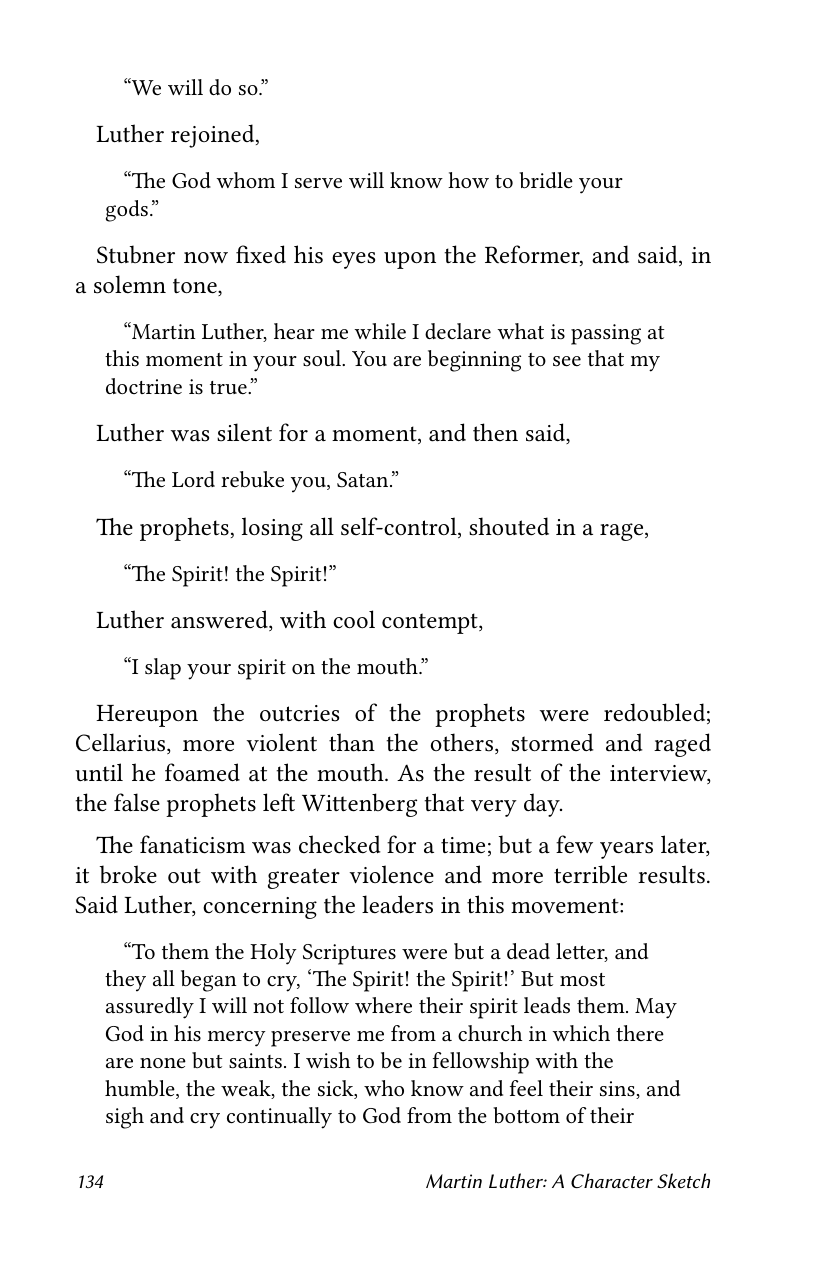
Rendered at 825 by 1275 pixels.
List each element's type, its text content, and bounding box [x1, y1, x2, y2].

text Stubner now fixed his eyes upon the Reformer, and said, in a solemn tone, [75, 241, 712, 299]
text “The Lord rebuke you, Satan.” [105, 467, 682, 493]
text Hereupon the outcries of the prophets were redoubled; Cellarius, more violent than the others, stormed and raged until he foamed at the mouth. As the result of the interview, the false prophets left Wittenberg that very day. [75, 699, 712, 817]
text “We will do so.” [105, 75, 682, 101]
text Luther answered, with cool contempt, [75, 606, 712, 634]
text Luther was silent for a moment, and then said, [75, 419, 712, 448]
text “Martin Luther, hear me while I declare what is passing at this moment in your soul. You are beginning to see that my doctrine is true.” [105, 319, 682, 400]
text The fanaticism was checked for a time; but a few years later, it broke out with greater violence and more terrible results. Said Luther, concerning the leaders in this movement: [75, 831, 712, 919]
text “The God whom I serve will know how to bridle your gods.” [105, 168, 682, 222]
text “I slap your spirit on the mouth.” [105, 654, 682, 680]
text “The Spirit! the Spirit!” [105, 560, 682, 587]
text The prophets, losing all self-control, shouted in a rage, [75, 512, 712, 541]
text Luther rejoined, [75, 120, 712, 149]
text “To them the Holy Scriptures were but a dead letter, and they all began to cry, ‘The Spirit! the Spirit!’ But most assuredly I will not follow where their spirit leads them. May God in his mercy preserve me from a church in which there are none but saints. I wish to be in fellowship with the humble, the weak, the sick, who know and feel their sins, and sigh and cry continually to God from the bottom of their [105, 938, 682, 1129]
